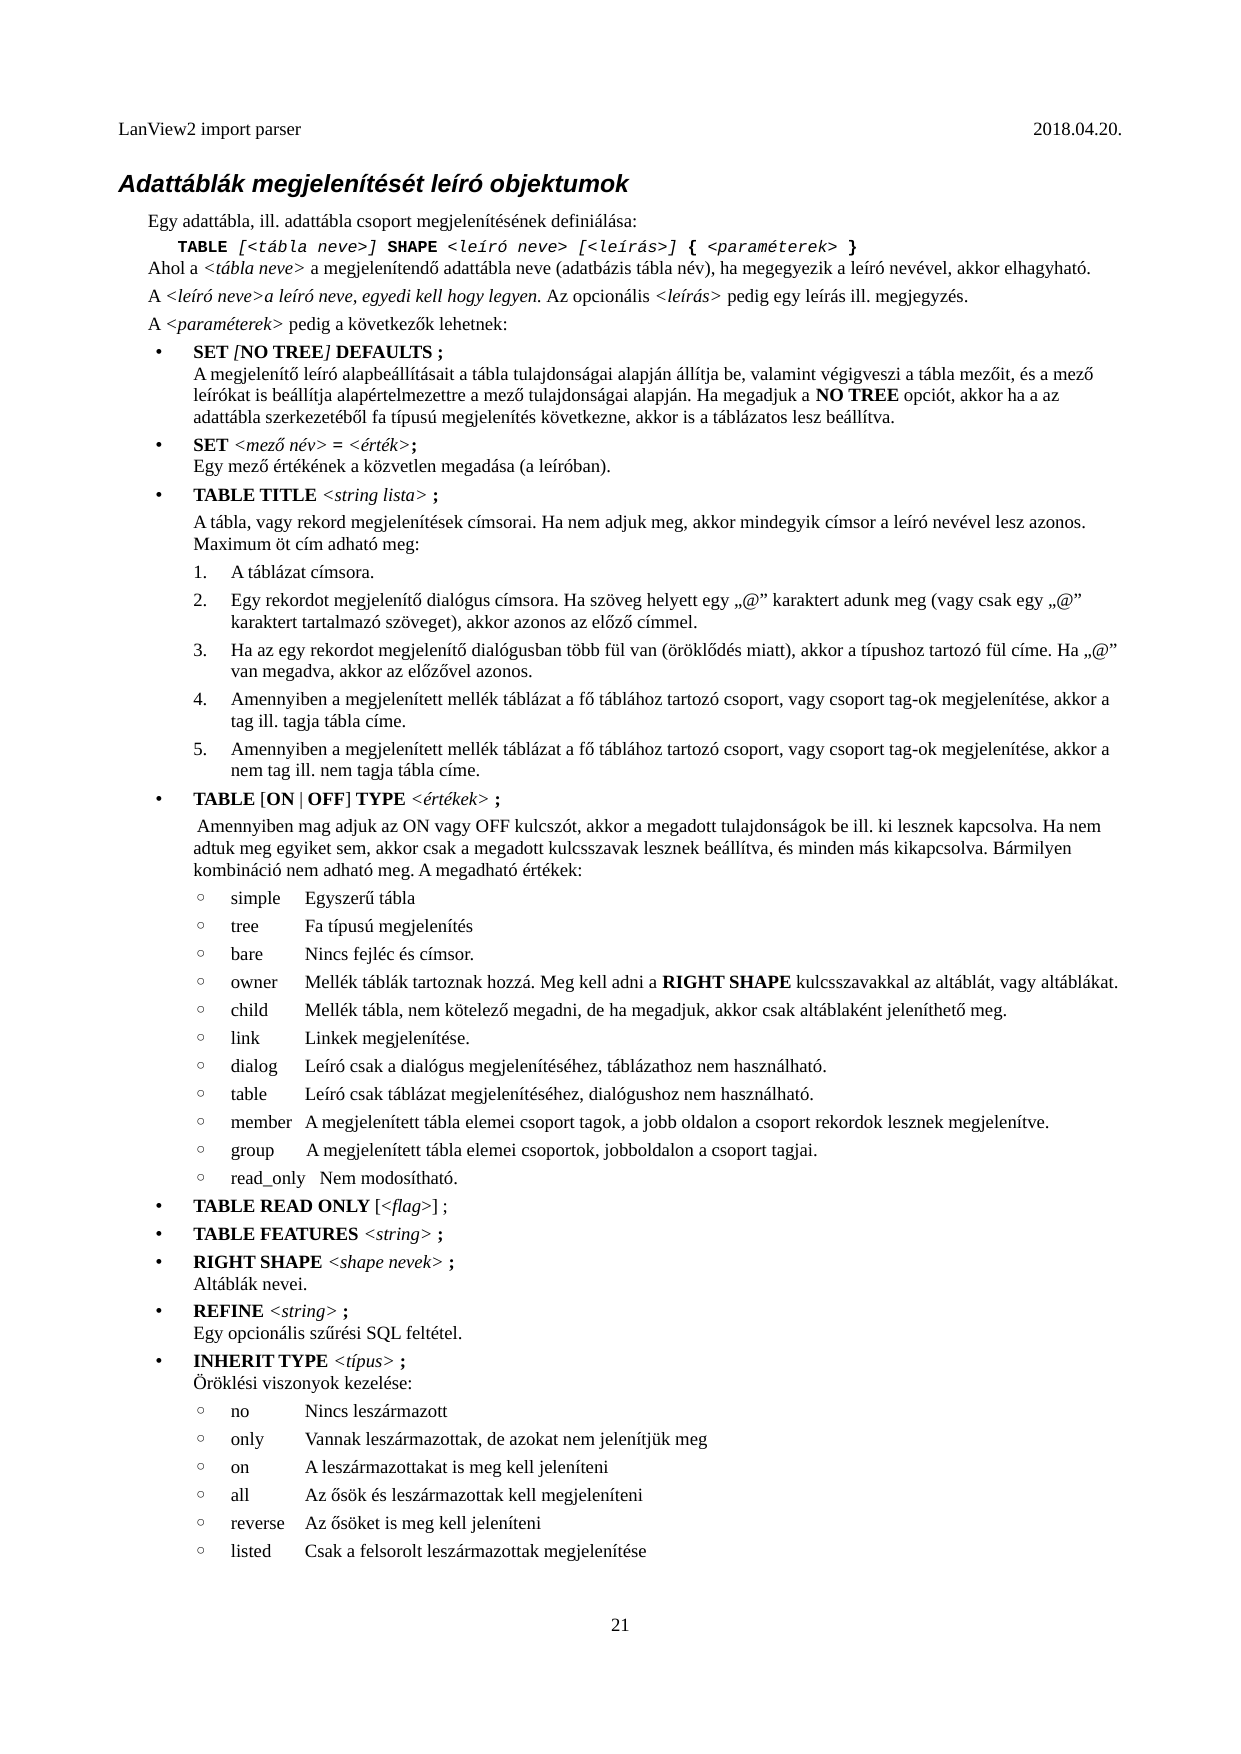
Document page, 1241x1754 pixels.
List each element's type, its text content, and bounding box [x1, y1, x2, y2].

text TABLE [<tábla neve>] SHAPE <leíró neve> [<leírás>] { <paraméterek> } [177, 238, 1122, 257]
text A <leíró neve>a leíró neve, egyedi kell hogy legyen. Az opcionális <leírás> pedig egy leírás ill. megjegyzés. [118, 285, 1122, 307]
list member A megjelenített tábla elemei csoport tagok, a jobb oldalon a csoport rekordok lesznek megjelenítve. [193, 1111, 1122, 1132]
list REFINE <string> ; Egy opcionális szűrési SQL feltétel. [156, 1300, 1122, 1343]
list all Az ősök és leszármazottak kell megjeleníteni [193, 1484, 1122, 1505]
subtitle Adattáblák megjelenítését leíró objektumok [118, 169, 1122, 198]
list RIGHT SHAPE <shape nevek> ; Altáblák nevei. [156, 1251, 1122, 1294]
list Amennyiben a megjelenített mellék táblázat a fő táblához tartozó csoport, vagy csoport tag-ok megjelenítése, akkor a tag ill. tagja tábla címe. [193, 688, 1122, 731]
list owner Mellék táblák tartoznak hozzá. Meg kell adni a RIGHT SHAPE kulcsszavakkal az altáblát, vagy altáblákat. [193, 971, 1122, 992]
text Egy adattábla, ill. adattábla csoport megjelenítésének definiálása: [118, 210, 1122, 232]
list Amennyiben a megjelenített mellék táblázat a fő táblához tartozó csoport, vagy csoport tag-ok megjelenítése, akkor a nem tag ill. nem tagja tábla címe. [193, 738, 1122, 781]
list TABLE FEATURES <string> ; [156, 1223, 1122, 1244]
list TABLE [ON | OFF] TYPE <értékek> ; [156, 787, 1122, 809]
list link Linkek megjelenítése. [193, 1027, 1122, 1048]
list SET [NO TREE] DEFAULTS ; A megjelenítő leíró alapbeállításait a tábla tulajdonságai alapján állítja be, valamint végigveszi a tábla mezőit, és a mező leírókat is beállítja alapértelmezettre a mező tulajdonságai alapján. Ha megadjuk a NO TREE opciót, akkor ha a az adattábla szerkezetéből fa típusú megjelenítés következne, akkor is a táblázatos lesz beállítva. [156, 341, 1122, 427]
list bare Nincs fejléc és címsor. [193, 943, 1122, 964]
list child Mellék tábla, nem kötelező megadni, de ha megadjuk, akkor csak altáblaként jeleníthető meg. [193, 999, 1122, 1020]
list Ha az egy rekordot megjelenítő dialógusban több fül van (öröklődés miatt), akkor a típushoz tartozó fül címe. Ha „@” van megadva, akkor az előzővel azonos. [193, 639, 1122, 682]
list Amennyiben mag adjuk az ON vagy OFF kulcszót, akkor a megadott tulajdonságok be ill. ki lesznek kapcsolva. Ha nem adtuk meg egyiket sem, akkor csak a megadott kulcsszavak lesznek beállítva, és minden más kikapcsolva. Bármilyen kombináció nem adható meg. A megadható értékek: [156, 815, 1122, 880]
list TABLE TITLE <string lista> ; [156, 483, 1122, 505]
list no Nincs leszármazott [193, 1399, 1122, 1421]
list SET <mező név> = <érték>; Egy mező értékének a közvetlen megadása (a leíróban). [156, 434, 1122, 477]
list A táblázat címsora. [193, 561, 1122, 583]
list only Vannak leszármazottak, de azokat nem jelenítjük meg [193, 1428, 1122, 1449]
list simple Egyszerű tábla [193, 887, 1122, 908]
list Egy rekordot megjelenítő dialógus címsora. Ha szöveg helyett egy „@” karaktert adunk meg (vagy csak egy „@” karaktert tartalmazó szöveget), akkor azonos az előző címmel. [193, 589, 1122, 632]
list table Leíró csak táblázat megjelenítéséhez, dialógushoz nem használható. [193, 1083, 1122, 1104]
list TABLE READ ONLY [<flag>] ; [156, 1195, 1122, 1216]
list on A leszármazottakat is meg kell jeleníteni [193, 1456, 1122, 1477]
list read_only Nem modosítható. [193, 1167, 1122, 1188]
text Ahol a <tábla neve> a megjelenítendő adattábla neve (adatbázis tábla név), ha megegyezik a leíró nevével, akkor elhagyható. [118, 257, 1122, 279]
list dialog Leíró csak a dialógus megjelenítéséhez, táblázathoz nem használható. [193, 1055, 1122, 1076]
list listed Csak a felsorolt leszármazottak megjelenítése [193, 1540, 1122, 1561]
list reverse Az ősöket is meg kell jeleníteni [193, 1512, 1122, 1533]
text A <paraméterek> pedig a következők lehetnek: [118, 313, 1122, 335]
list tree Fa típusú megjelenítés [193, 914, 1122, 936]
list INHERIT TYPE <típus> ; Öröklési viszonyok kezelése: [156, 1350, 1122, 1393]
list group A megjelenített tábla elemei csoportok, jobboldalon a csoport tagjai. [193, 1139, 1122, 1160]
list A tábla, vagy rekord megjelenítések címsorai. Ha nem adjuk meg, akkor mindegyik címsor a leíró nevével lesz azonos. Maximum öt cím adható meg: [156, 511, 1122, 554]
